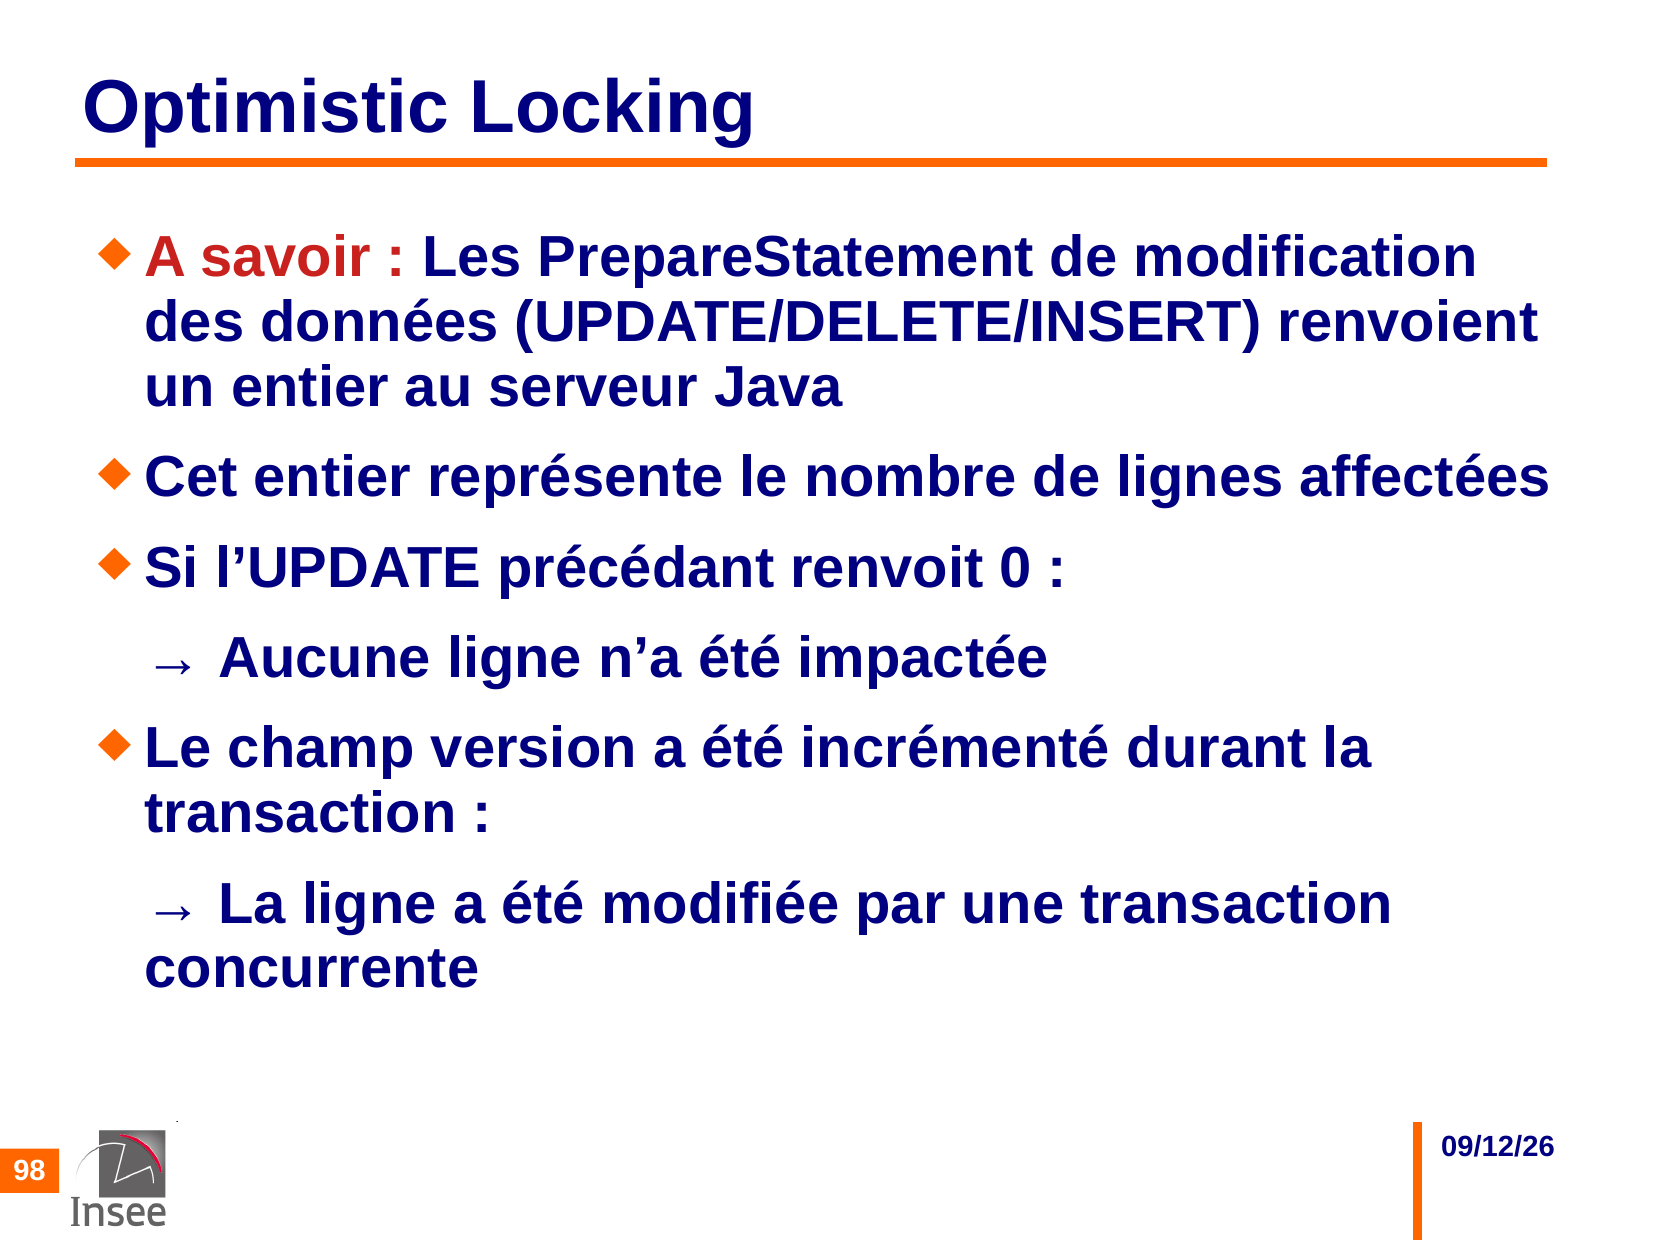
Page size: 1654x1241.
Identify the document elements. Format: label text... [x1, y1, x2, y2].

title Optimistic Locking [82, 49, 1619, 163]
picture [62, 1121, 178, 1241]
list A savoir : Les PrepareStatement de modification des données (UPDATE/DELETE/INSERT) renvoient un entier au serveur Java Cet entier représente le nombre de lignes affectées Si l’UPDATE précédant renvoit 0 : → Aucune ligne n’a été impactée Le champ version a été incrémenté durant la transaction : → La ligne a été modifiée par une transaction concurrente [82, 224, 1571, 1063]
